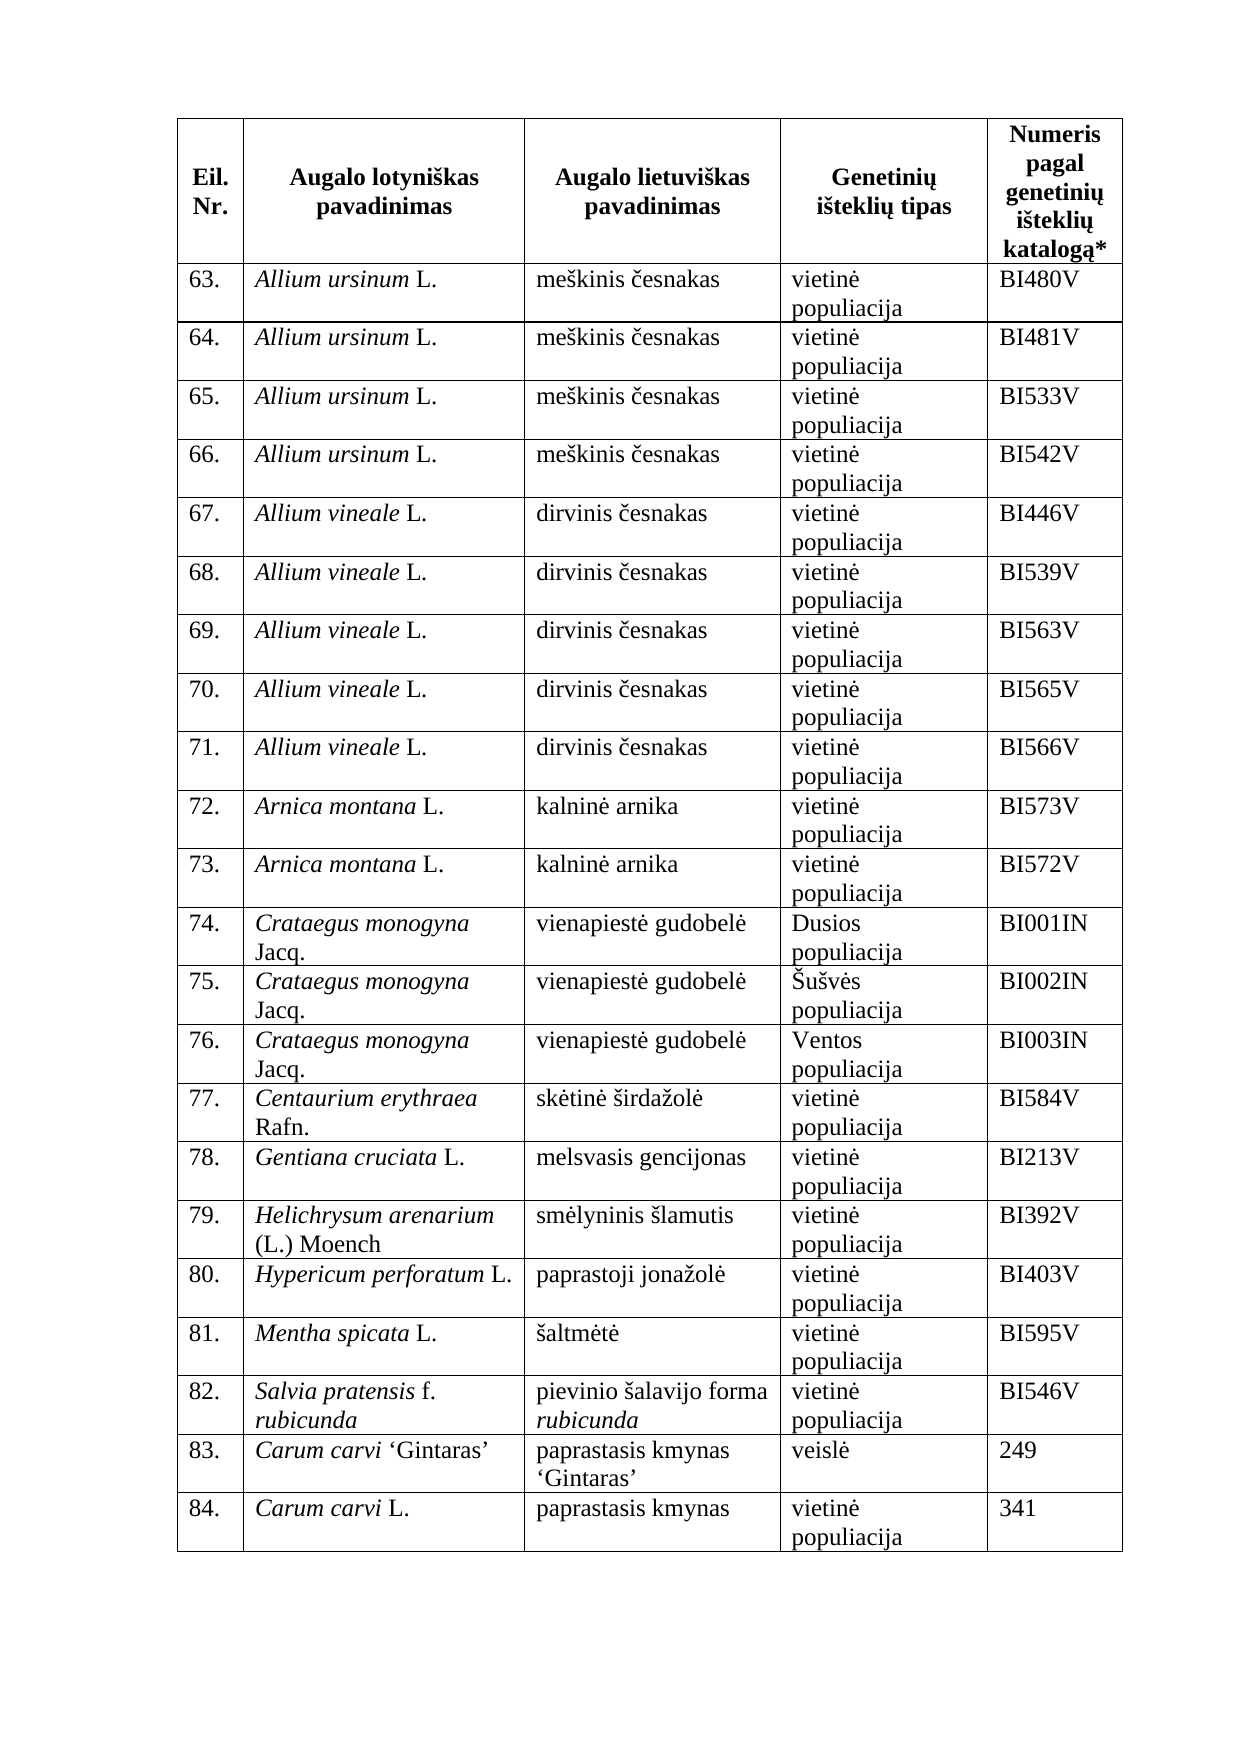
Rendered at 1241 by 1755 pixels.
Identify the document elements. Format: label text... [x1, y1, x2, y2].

table_cell Crataegus monogyna Jacq. [244, 966, 524, 1024]
table_header Eil. Nr. [178, 119, 243, 263]
table_header Augalo lietuviškas pavadinimas [525, 119, 780, 263]
table_cell vietinė populiacija [781, 1318, 987, 1375]
table_cell Dusios populiacija [781, 908, 987, 965]
table_cell Crataegus monogyna Jacq. [244, 1025, 524, 1082]
table_cell vietinė populiacija [781, 1493, 987, 1551]
table_cell vietinė populiacija [781, 1259, 987, 1317]
table_cell 76. [178, 1025, 243, 1082]
table_cell BI446V [988, 498, 1122, 556]
table_cell BI595V [988, 1318, 1122, 1375]
table_cell 78. [178, 1142, 243, 1199]
table_cell veislė [781, 1435, 987, 1492]
table_cell vienapiestė gudobelė [525, 1025, 780, 1082]
table_cell 70. [178, 674, 243, 731]
table_cell 67. [178, 498, 243, 556]
table_cell 68. [178, 557, 243, 614]
table_header Genetinių išteklių tipas [781, 119, 987, 263]
table_cell BI392V [988, 1201, 1122, 1258]
table_cell BI565V [988, 674, 1122, 731]
table_cell vietinė populiacija [781, 1376, 987, 1434]
table_cell vietinė populiacija [781, 1142, 987, 1199]
table_cell paprastasis kmynas ‘Gintaras’ [525, 1435, 780, 1492]
table_cell BI584V [988, 1084, 1122, 1141]
table_cell vietinė populiacija [781, 323, 987, 380]
table_cell 249 [988, 1435, 1122, 1492]
table_cell 71. [178, 732, 243, 790]
table_cell vietinė populiacija [781, 264, 987, 321]
table_cell BI563V [988, 615, 1122, 673]
table_cell Arnica montana L. [244, 791, 524, 848]
table_cell paprastasis kmynas [525, 1493, 780, 1551]
table_cell Allium ursinum L. [244, 264, 524, 321]
table_cell smėlyninis šlamutis [525, 1201, 780, 1258]
table_cell Centaurium erythraea Rafn. [244, 1084, 524, 1141]
table_cell 77. [178, 1084, 243, 1141]
table_cell Helichrysum arenarium (L.) Moench [244, 1201, 524, 1258]
table_cell BI542V [988, 440, 1122, 497]
table_cell 79. [178, 1201, 243, 1258]
table_cell 63. [178, 264, 243, 321]
table_cell Allium vineale L. [244, 732, 524, 790]
table_cell vietinė populiacija [781, 849, 987, 907]
table_header Augalo lotyniškas pavadinimas [244, 119, 524, 263]
table_cell BI481V [988, 323, 1122, 380]
table_cell dirvinis česnakas [525, 615, 780, 673]
table_cell 341 [988, 1493, 1122, 1551]
table_cell BI546V [988, 1376, 1122, 1434]
table_cell Allium ursinum L. [244, 323, 524, 380]
table_cell 66. [178, 440, 243, 497]
table_cell Šušvės populiacija [781, 966, 987, 1024]
table_cell 64. [178, 323, 243, 380]
table_cell BI001IN [988, 908, 1122, 965]
table_cell kalninė arnika [525, 849, 780, 907]
table_cell vietinė populiacija [781, 615, 987, 673]
table_cell kalninė arnika [525, 791, 780, 848]
table_cell Salvia pratensis f. rubicunda [244, 1376, 524, 1434]
table_cell Allium vineale L. [244, 615, 524, 673]
table_cell 73. [178, 849, 243, 907]
table_header Numeris pagal genetinių išteklių katalogą* [988, 119, 1122, 263]
table_cell vietinė populiacija [781, 674, 987, 731]
table_cell 81. [178, 1318, 243, 1375]
table_cell Allium vineale L. [244, 557, 524, 614]
table_cell BI480V [988, 264, 1122, 321]
table_cell meškinis česnakas [525, 323, 780, 380]
table_cell vietinė populiacija [781, 1084, 987, 1141]
table_cell Gentiana cruciata L. [244, 1142, 524, 1199]
table_cell Allium ursinum L. [244, 381, 524, 438]
table_cell Hypericum perforatum L. [244, 1259, 524, 1317]
table_cell BI533V [988, 381, 1122, 438]
table_cell BI539V [988, 557, 1122, 614]
table_cell vietinė populiacija [781, 557, 987, 614]
table_cell 84. [178, 1493, 243, 1551]
table_cell skėtinė širdažolė [525, 1084, 780, 1141]
table_cell 75. [178, 966, 243, 1024]
table_cell BI573V [988, 791, 1122, 848]
table_cell dirvinis česnakas [525, 674, 780, 731]
table_cell Mentha spicata L. [244, 1318, 524, 1375]
table_cell Allium vineale L. [244, 674, 524, 731]
table_cell vietinė populiacija [781, 381, 987, 438]
table_cell 72. [178, 791, 243, 848]
table_cell vietinė populiacija [781, 732, 987, 790]
table_cell 74. [178, 908, 243, 965]
table_cell vietinė populiacija [781, 440, 987, 497]
table_cell 83. [178, 1435, 243, 1492]
table_cell vienapiestė gudobelė [525, 908, 780, 965]
table_cell Ventos populiacija [781, 1025, 987, 1082]
table_cell paprastoji jonažolė [525, 1259, 780, 1317]
table_cell BI572V [988, 849, 1122, 907]
table_cell Allium vineale L. [244, 498, 524, 556]
table_cell vietinė populiacija [781, 498, 987, 556]
table_cell BI213V [988, 1142, 1122, 1199]
table_cell 69. [178, 615, 243, 673]
table_cell BI566V [988, 732, 1122, 790]
table_cell Allium ursinum L. [244, 440, 524, 497]
table_cell šaltmėtė [525, 1318, 780, 1375]
table_cell vienapiestė gudobelė [525, 966, 780, 1024]
table_cell vietinė populiacija [781, 1201, 987, 1258]
table_cell Carum carvi L. [244, 1493, 524, 1551]
table_cell melsvasis gencijonas [525, 1142, 780, 1199]
table_cell Carum carvi ‘Gintaras’ [244, 1435, 524, 1492]
table_cell meškinis česnakas [525, 381, 780, 438]
table_cell Crataegus monogyna Jacq. [244, 908, 524, 965]
table_cell dirvinis česnakas [525, 732, 780, 790]
table_cell vietinė populiacija [781, 791, 987, 848]
table_cell dirvinis česnakas [525, 498, 780, 556]
table_cell pievinio šalavijo forma rubicunda [525, 1376, 780, 1434]
table_cell dirvinis česnakas [525, 557, 780, 614]
table_cell 82. [178, 1376, 243, 1434]
table_cell BI403V [988, 1259, 1122, 1317]
table_cell 65. [178, 381, 243, 438]
table_cell meškinis česnakas [525, 440, 780, 497]
table_cell 80. [178, 1259, 243, 1317]
table_cell Arnica montana L. [244, 849, 524, 907]
table_cell BI002IN [988, 966, 1122, 1024]
table_cell BI003IN [988, 1025, 1122, 1082]
table_cell meškinis česnakas [525, 264, 780, 321]
